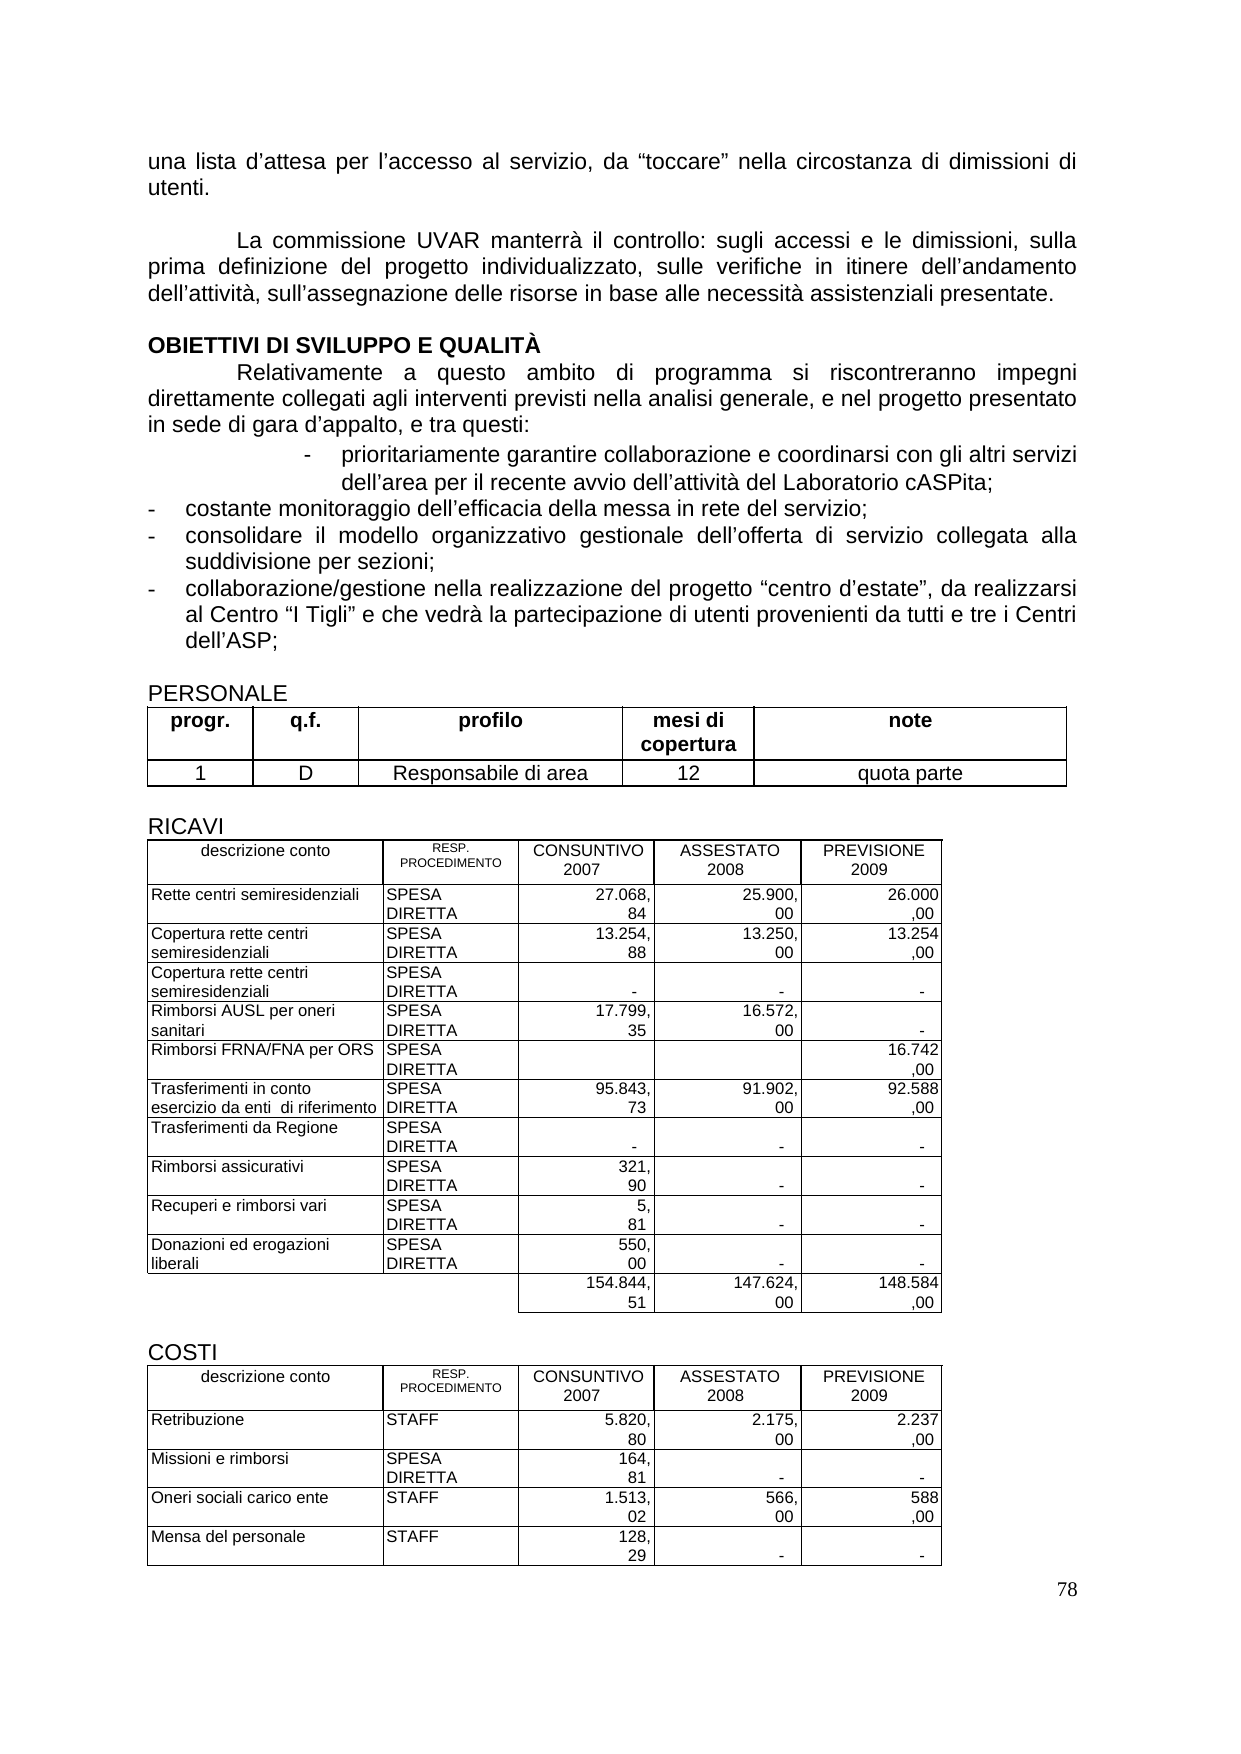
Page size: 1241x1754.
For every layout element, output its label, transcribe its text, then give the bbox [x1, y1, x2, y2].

table_cell Trasferimenti in conto esercizio da enti di riferimento [148, 1080, 383, 1117]
table_cell - [802, 1157, 941, 1195]
table_cell 2.237,00 [802, 1411, 941, 1448]
table_cell quota parte [755, 761, 1066, 785]
table_cell - [802, 1235, 941, 1273]
table_cell Rette centri semiresidenziali [148, 885, 383, 923]
table_cell 16.742,00 [802, 1041, 941, 1078]
table_cell Rimborsi assicurativi [148, 1157, 383, 1195]
table_cell 12 [623, 761, 753, 785]
text PERSONALE [148, 680, 1078, 706]
table_cell SPESA DIRETTA [384, 963, 518, 1001]
table_cell Oneri sociali carico ente [148, 1488, 383, 1526]
table_cell - [655, 963, 801, 1001]
table_cell Copertura rette centri semiresidenziali [148, 924, 383, 962]
list collaborazione/gestione nella realizzazione del progetto “centro d’estate”, da realizzarsi al Centro “I Tigli” e che vedrà la partecipazione di utenti provenienti da tutti e tre i Centri dell’ASP; [148, 574, 1078, 654]
table_cell - [655, 1450, 801, 1487]
table_cell 588,00 [802, 1488, 941, 1526]
text La commissione UVAR manterrà il controllo: sugli accessi e le dimissioni, sulla prima definizione del progetto individualizzato, sulle verifiche in itinere dell’andamento dell’attività, sull’assegnazione delle risorse in base alle necessità assistenziali presentate. [148, 227, 1078, 306]
table_cell 1.513,02 [519, 1488, 654, 1526]
table_cell - [655, 1157, 801, 1195]
table_cell SPESA DIRETTA [384, 1450, 518, 1487]
table_cell SPESA DIRETTA [384, 1041, 518, 1078]
table_cell D [254, 761, 358, 785]
table_cell Copertura rette centri semiresidenziali [148, 963, 383, 1001]
table_cell STAFF [384, 1527, 518, 1565]
table_cell Retribuzione [148, 1411, 383, 1448]
table_cell 1 [148, 761, 252, 785]
table_header ASSESTATO 2008 [655, 1366, 800, 1409]
table_cell 154.844,51 [519, 1274, 654, 1312]
table_cell - [802, 963, 941, 1001]
table_cell 26.000,00 [802, 885, 941, 923]
table_header CONSUNTIVO 2007 [519, 841, 653, 884]
table_cell 550,00 [519, 1235, 654, 1273]
table_cell 13.254,88 [519, 924, 654, 962]
table_cell 25.900,00 [655, 885, 801, 923]
table_cell 13.254,00 [802, 924, 941, 962]
table_cell SPESA DIRETTA [384, 924, 518, 962]
table_header CONSUNTIVO 2007 [519, 1366, 653, 1409]
table_header progr. [148, 708, 252, 759]
table_cell 92.588,00 [802, 1080, 941, 1117]
table_header RESP. PROCEDIMENTO [384, 841, 518, 884]
table_header note [755, 708, 1066, 759]
table_cell SPESA DIRETTA [384, 1080, 518, 1117]
table_cell SPESA DIRETTA [384, 1002, 518, 1039]
table_cell - [802, 1002, 941, 1039]
table_cell STAFF [384, 1488, 518, 1526]
table_header mesi di copertura [623, 708, 753, 759]
table_cell Recuperi e rimborsi vari [148, 1196, 383, 1234]
table_header profilo [359, 708, 622, 759]
table_cell 13.250,00 [655, 924, 801, 962]
table_cell 5.820,80 [519, 1411, 654, 1448]
table_cell [148, 1274, 383, 1312]
table_cell 321,90 [519, 1157, 654, 1195]
table_cell Responsabile di area [359, 761, 622, 785]
table_cell 2.175,00 [655, 1411, 801, 1448]
table_cell 95.843,73 [519, 1080, 654, 1117]
table_cell 164,81 [519, 1450, 654, 1487]
table_cell SPESA DIRETTA [384, 1157, 518, 1195]
table_cell 27.068,84 [519, 885, 654, 923]
table_cell 17.799,35 [519, 1002, 654, 1039]
table_header q.f. [254, 708, 358, 759]
table_cell 147.624,00 [655, 1274, 801, 1312]
text RICAVI [148, 813, 1078, 839]
table_cell 91.902,00 [655, 1080, 801, 1117]
table_cell - [655, 1196, 801, 1234]
table_cell [655, 1041, 801, 1078]
table_header PREVISIONE 2009 [802, 1366, 941, 1409]
table_cell - [802, 1450, 941, 1487]
table_cell - [519, 963, 654, 1001]
table_header descrizione conto [148, 1366, 382, 1409]
table_cell 148.584,00 [802, 1274, 941, 1312]
table_cell SPESA DIRETTA [384, 1196, 518, 1234]
table_cell 16.572,00 [655, 1002, 801, 1039]
table_cell Rimborsi FRNA/FNA per ORS [148, 1041, 383, 1078]
subtitle OBIETTIVI DI SVILUPPO E QUALITÀ [148, 332, 1078, 358]
table_cell Trasferimenti da Regione [148, 1118, 383, 1156]
text una lista d’attesa per l’accesso al servizio, da “toccare” nella circostanza di dimissioni di utenti. [148, 148, 1078, 200]
table_cell Mensa del personale [148, 1527, 383, 1565]
table_cell Donazioni ed erogazioni liberali [148, 1235, 383, 1273]
text COSTI [148, 1338, 1078, 1365]
table_cell - [655, 1118, 801, 1156]
table_cell - [802, 1527, 941, 1565]
table_header descrizione conto [148, 841, 382, 884]
table_cell Rimborsi AUSL per oneri sanitari [148, 1002, 383, 1039]
table_cell [383, 1274, 518, 1312]
table_cell 566,00 [655, 1488, 801, 1526]
table_cell SPESA DIRETTA [384, 885, 518, 923]
table_cell Missioni e rimborsi [148, 1450, 383, 1487]
table_header RESP. PROCEDIMENTO [384, 1366, 518, 1409]
text Relativamente a questo ambito di programma si riscontreranno impegni direttamente collegati agli interventi previsti nella analisi generale, e nel progetto presentato in sede di gara d’appalto, e tra questi: [148, 358, 1078, 438]
table_header PREVISIONE 2009 [802, 841, 941, 884]
table_cell - [802, 1196, 941, 1234]
table_cell STAFF [384, 1411, 518, 1448]
table_cell [519, 1041, 654, 1078]
table_header ASSESTATO 2008 [655, 841, 800, 884]
table_cell SPESA DIRETTA [384, 1118, 518, 1156]
table_cell - [655, 1235, 801, 1273]
list prioritariamente garantire collaborazione e coordinarsi con gli altri servizi dell’area per il recente avvio dell’attività del Laboratorio cASPita; [303, 438, 1078, 495]
table_cell - [802, 1118, 941, 1156]
table_cell - [655, 1527, 801, 1565]
table_cell SPESA DIRETTA [384, 1235, 518, 1273]
table_cell 128,29 [519, 1527, 654, 1565]
list costante monitoraggio dell’efficacia della messa in rete del servizio; [148, 495, 1078, 522]
table_cell 5,81 [519, 1196, 654, 1234]
list consolidare il modello organizzativo gestionale dell’offerta di servizio collegata alla suddivisione per sezioni; [148, 522, 1078, 574]
table_cell - [519, 1118, 654, 1156]
